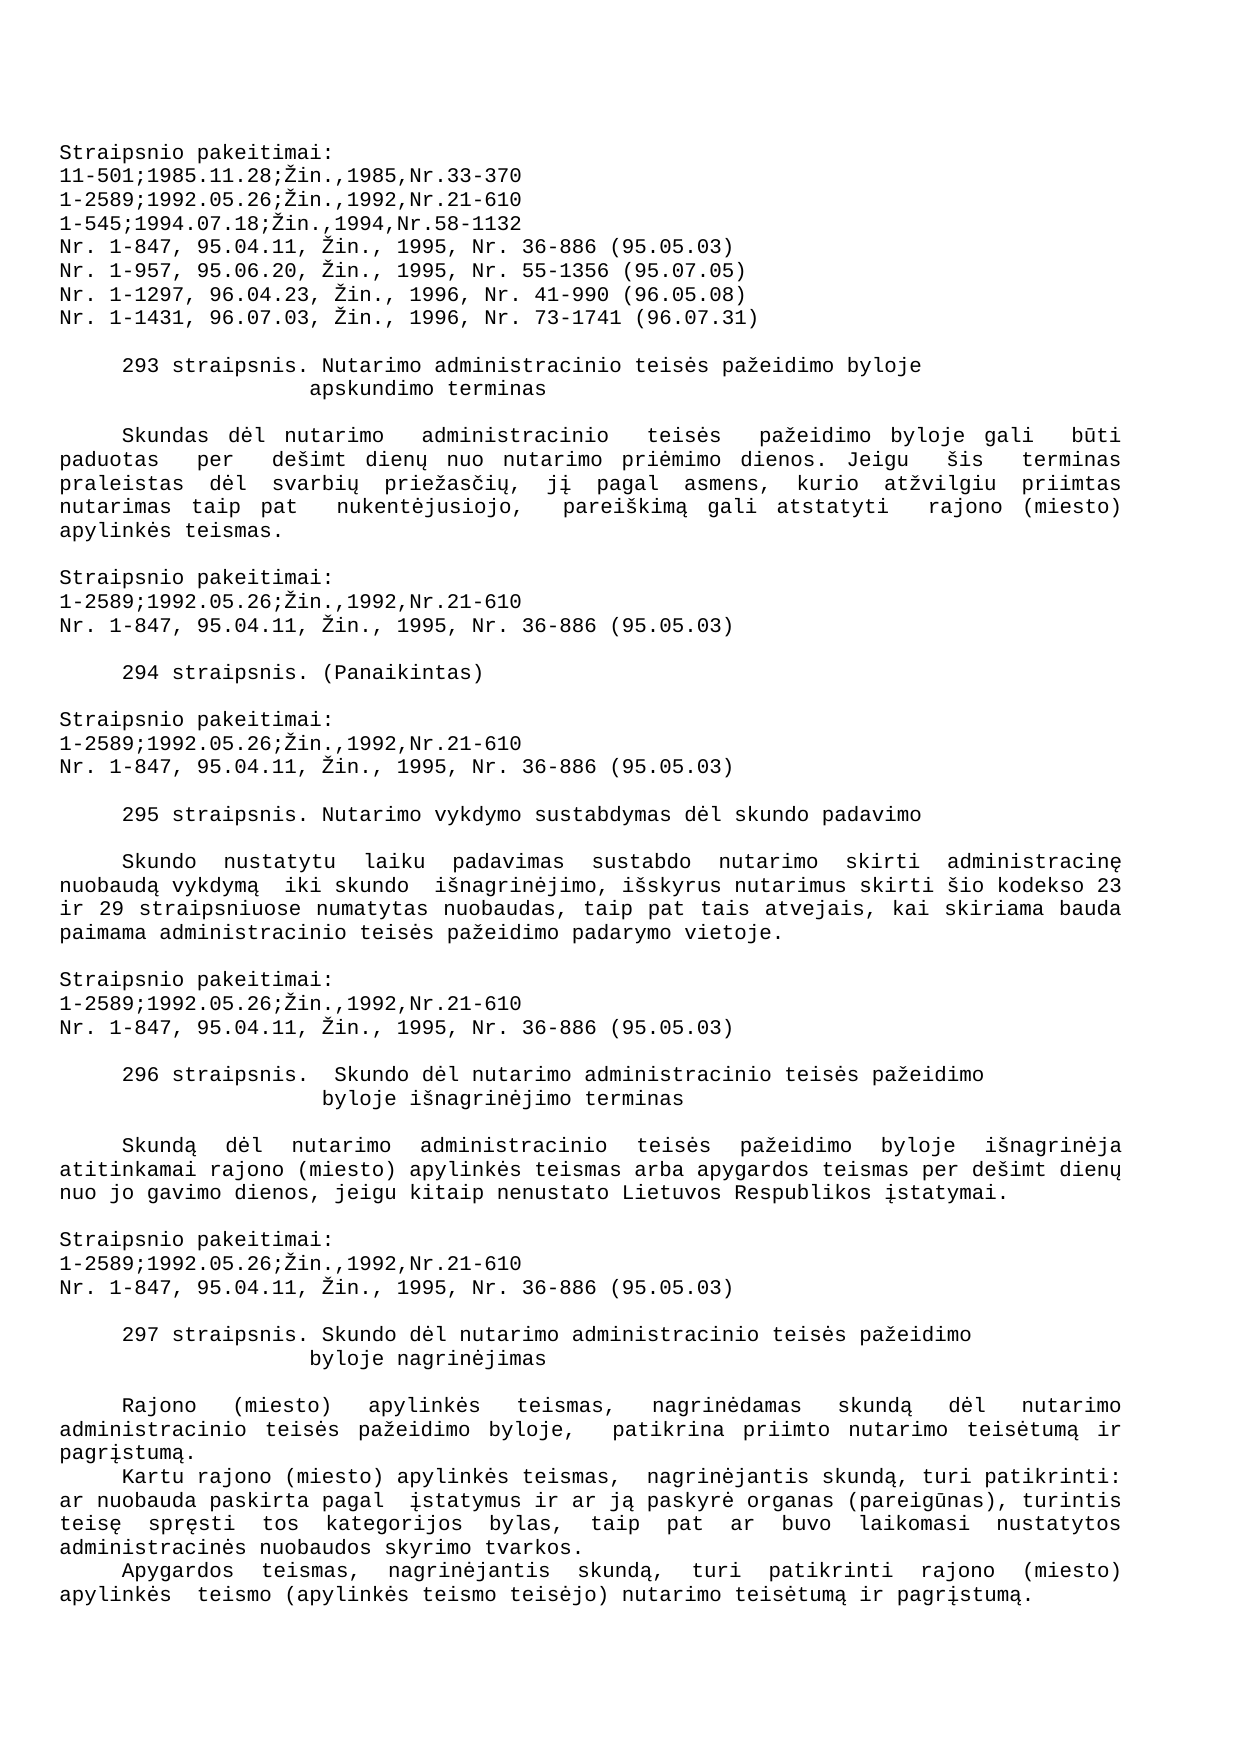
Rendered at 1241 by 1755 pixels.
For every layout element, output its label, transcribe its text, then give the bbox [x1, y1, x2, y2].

text Skundas dėl nutarimo administracinio teisės pažeidimo byloje gali būti paduotas per dešimt dienų nuo nutarimo priėmimo dienos. Jeigu šis terminas praleistas dėl svarbių priežasčių, jį pagal asmens, kurio atžvilgiu priimtas nutarimas taip pat nukentėjusiojo, pareiškimą gali atstatyti rajono (miesto) apylinkės teismas. [59, 426, 1122, 544]
text Rajono (miesto) apylinkės teismas, nagrinėdamas skundą dėl nutarimo administracinio teisės pažeidimo byloje, patikrina priimto nutarimo teisėtumą ir pagrįstumą. [59, 1395, 1122, 1466]
text Straipsnio pakeitimai: [59, 142, 1122, 165]
text Kartu rajono (miesto) apylinkės teismas, nagrinėjantis skundą, turi patikrinti: ar nuobauda paskirta pagal įstatymus ir ar ją paskyrė organas (pareigūnas), turintis teisę spręsti tos kategorijos bylas, taip pat ar buvo laikomasi nustatytos administracinės nuobaudos skyrimo tvarkos. [59, 1466, 1122, 1561]
text Skundo nustatytu laiku padavimas sustabdo nutarimo skirti administracinę nuobaudą vykdymą iki skundo išnagrinėjimo, išskyrus nutarimus skirti šio kodekso 23 ir 29 straipsniuose numatytas nuobaudas, taip pat tais atvejais, kai skiriama bauda paimama administracinio teisės pažeidimo padarymo vietoje. [59, 851, 1122, 946]
text Straipsnio pakeitimai: [59, 969, 1122, 993]
text byloje nagrinėjimas [59, 1348, 1122, 1371]
text 296 straipsnis. Skundo dėl nutarimo administracinio teisės pažeidimo [59, 1064, 1122, 1088]
text 297 straipsnis. Skundo dėl nutarimo administracinio teisės pažeidimo [59, 1324, 1122, 1348]
text 1-2589;1992.05.26;Žin.,1992,Nr.21-610 [59, 189, 1122, 213]
text Nr. 1-847, 95.04.11, Žin., 1995, Nr. 36-886 (95.05.03) [59, 236, 1122, 260]
text Nr. 1-847, 95.04.11, Žin., 1995, Nr. 36-886 (95.05.03) [59, 1277, 1122, 1300]
text 1-2589;1992.05.26;Žin.,1992,Nr.21-610 [59, 993, 1122, 1017]
text 293 straipsnis. Nutarimo administracinio teisės pažeidimo byloje [59, 354, 1122, 378]
text apskundimo terminas [59, 378, 1122, 402]
text Nr. 1-847, 95.04.11, Žin., 1995, Nr. 36-886 (95.05.03) [59, 615, 1122, 638]
text Apygardos teismas, nagrinėjantis skundą, turi patikrinti rajono (miesto) apylinkės teismo (apylinkės teismo teisėjo) nutarimo teisėtumą ir pagrįstumą. [59, 1561, 1122, 1608]
text Nr. 1-847, 95.04.11, Žin., 1995, Nr. 36-886 (95.05.03) [59, 757, 1122, 780]
text Nr. 1-957, 95.06.20, Žin., 1995, Nr. 55-1356 (95.07.05) [59, 260, 1122, 284]
text Straipsnio pakeitimai: [59, 567, 1122, 591]
text Nr. 1-1297, 96.04.23, Žin., 1996, Nr. 41-990 (96.05.08) [59, 284, 1122, 307]
text 295 straipsnis. Nutarimo vykdymo sustabdymas dėl skundo padavimo [59, 804, 1122, 827]
text Nr. 1-1431, 96.07.03, Žin., 1996, Nr. 73-1741 (96.07.31) [59, 307, 1122, 331]
text 1-2589;1992.05.26;Žin.,1992,Nr.21-610 [59, 1253, 1122, 1277]
text Straipsnio pakeitimai: [59, 1229, 1122, 1253]
text Nr. 1-847, 95.04.11, Žin., 1995, Nr. 36-886 (95.05.03) [59, 1017, 1122, 1040]
text byloje išnagrinėjimo terminas [59, 1088, 1122, 1111]
text 294 straipsnis. (Panaikintas) [59, 662, 1122, 686]
text 11-501;1985.11.28;Žin.,1985,Nr.33-370 [59, 165, 1122, 189]
text 1-2589;1992.05.26;Žin.,1992,Nr.21-610 [59, 591, 1122, 615]
text 1-2589;1992.05.26;Žin.,1992,Nr.21-610 [59, 733, 1122, 757]
text Straipsnio pakeitimai: [59, 709, 1122, 733]
text 1-545;1994.07.18;Žin.,1994,Nr.58-1132 [59, 213, 1122, 236]
text Skundą dėl nutarimo administracinio teisės pažeidimo byloje išnagrinėja atitinkamai rajono (miesto) apylinkės teismas arba apygardos teismas per dešimt dienų nuo jo gavimo dienos, jeigu kitaip nenustato Lietuvos Respublikos įstatymai. [59, 1135, 1122, 1206]
